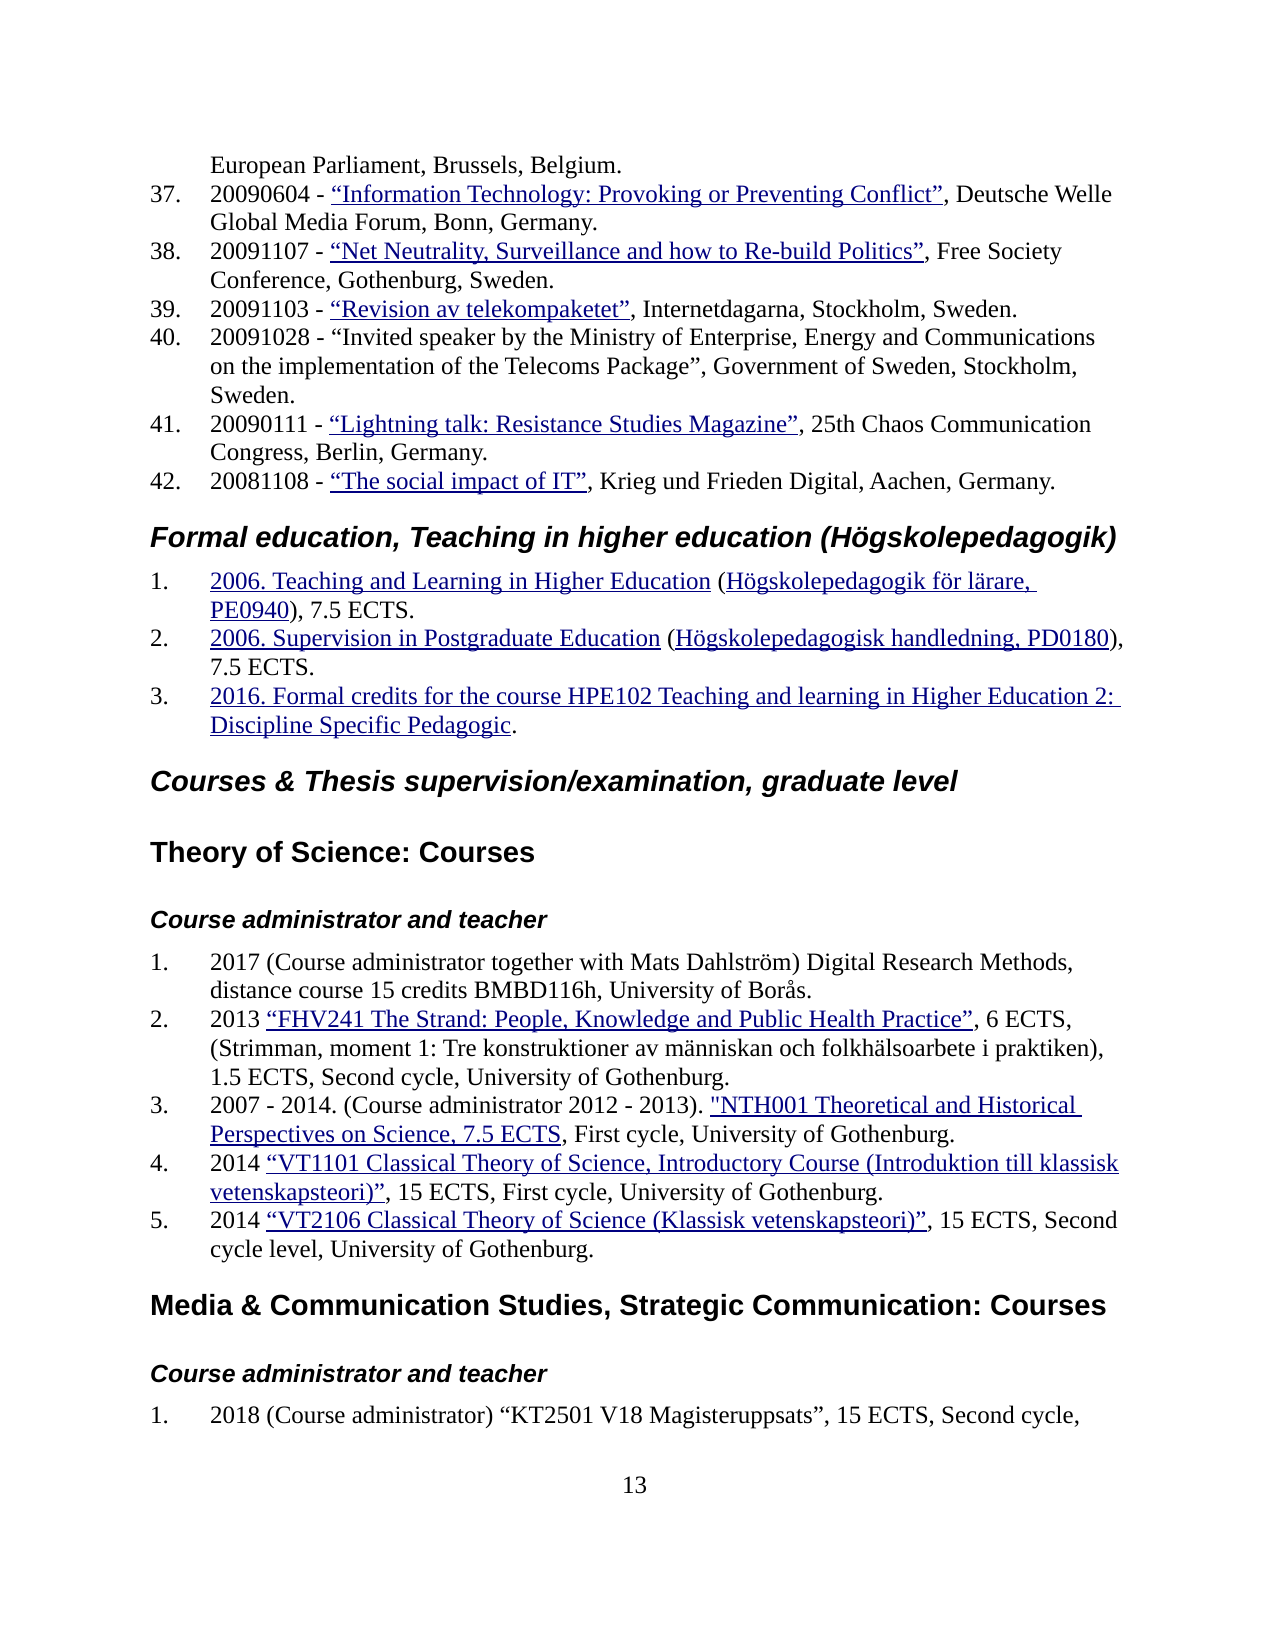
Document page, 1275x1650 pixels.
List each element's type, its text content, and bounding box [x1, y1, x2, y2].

list European Parliament, Brussels, Belgium. [150, 150, 1125, 179]
subtitle Theory of Science: Courses [150, 834, 1125, 868]
list 20090111 - “Lightning talk: Resistance Studies Magazine”, 25th Chaos Communication Congress, Berlin, Germany. [150, 409, 1125, 466]
list 20091107 - “Net Neutrality, Surveillance and how to Re-build Politics”, Free Society Conference, Gothenburg, Sweden. [150, 236, 1125, 294]
list 2013 “FHV241 The Strand: People, Knowledge and Public Health Practice”, 6 ECTS, (Strimman, moment 1: Tre konstruktioner av människan och folkhälsoarbete i praktiken), 1.5 ECTS, Second cycle, University of Gothenburg. [150, 1004, 1125, 1090]
subtitle Course administrator and teacher [150, 1359, 1125, 1387]
subtitle Courses & Thesis supervision/examination, graduate level [150, 763, 1125, 797]
list 2016. Formal credits for the course HPE102 Teaching and learning in Higher Education 2: Discipline Specific Pedagogic. [150, 681, 1125, 738]
subtitle Media & Communication Studies, Strategic Communication: Courses [150, 1288, 1125, 1321]
list 2014 “VT2106 Classical Theory of Science (Klassisk vetenskapsteori)”, 15 ECTS, Second cycle level, University of Gothenburg. [150, 1205, 1125, 1263]
list 2006. Teaching and Learning in Higher Education (Högskolepedagogik för lärare, PE0940), 7.5 ECTS. [150, 566, 1125, 623]
list 20091103 - “Revision av telekompaketet”, Internetdagarna, Stockholm, Sweden. [150, 294, 1125, 322]
list 2006. Supervision in Postgraduate Education (Högskolepedagogisk handledning, PD0180), 7.5 ECTS. [150, 623, 1125, 681]
list 20091028 - “Invited speaker by the Ministry of Enterprise, Energy and Communications on the implementation of the Telecoms Package”, Government of Sweden, Stockholm, Sweden. [150, 322, 1125, 409]
subtitle Formal education, Teaching in higher education (Högskolepedagogik) [150, 520, 1125, 553]
list 2014 “VT1101 Classical Theory of Science, Introductory Course (Introduktion till klassisk vetenskapsteori)”, 15 ECTS, First cycle, University of Gothenburg. [150, 1148, 1125, 1205]
subtitle Course administrator and teacher [150, 906, 1125, 934]
list 2007 - 2014. (Course administrator 2012 - 2013). "NTH001 Theoretical and Historical Perspectives on Science, 7.5 ECTS, First cycle, University of Gothenburg. [150, 1090, 1125, 1148]
list 20090604 - “Information Technology: Provoking or Preventing Conflict”, Deutsche Welle Global Media Forum, Bonn, Germany. [150, 179, 1125, 236]
list 2018 (Course administrator) “KT2501 V18 Magisteruppsats”, 15 ECTS, Second cycle, [150, 1400, 1125, 1429]
list 2017 (Course administrator together with Mats Dahlström) Digital Research Methods, distance course 15 credits BMBD116h, University of Borås. [150, 947, 1125, 1004]
list 20081108 - “The social impact of IT”, Krieg und Frieden Digital, Aachen, Germany. [150, 466, 1125, 495]
